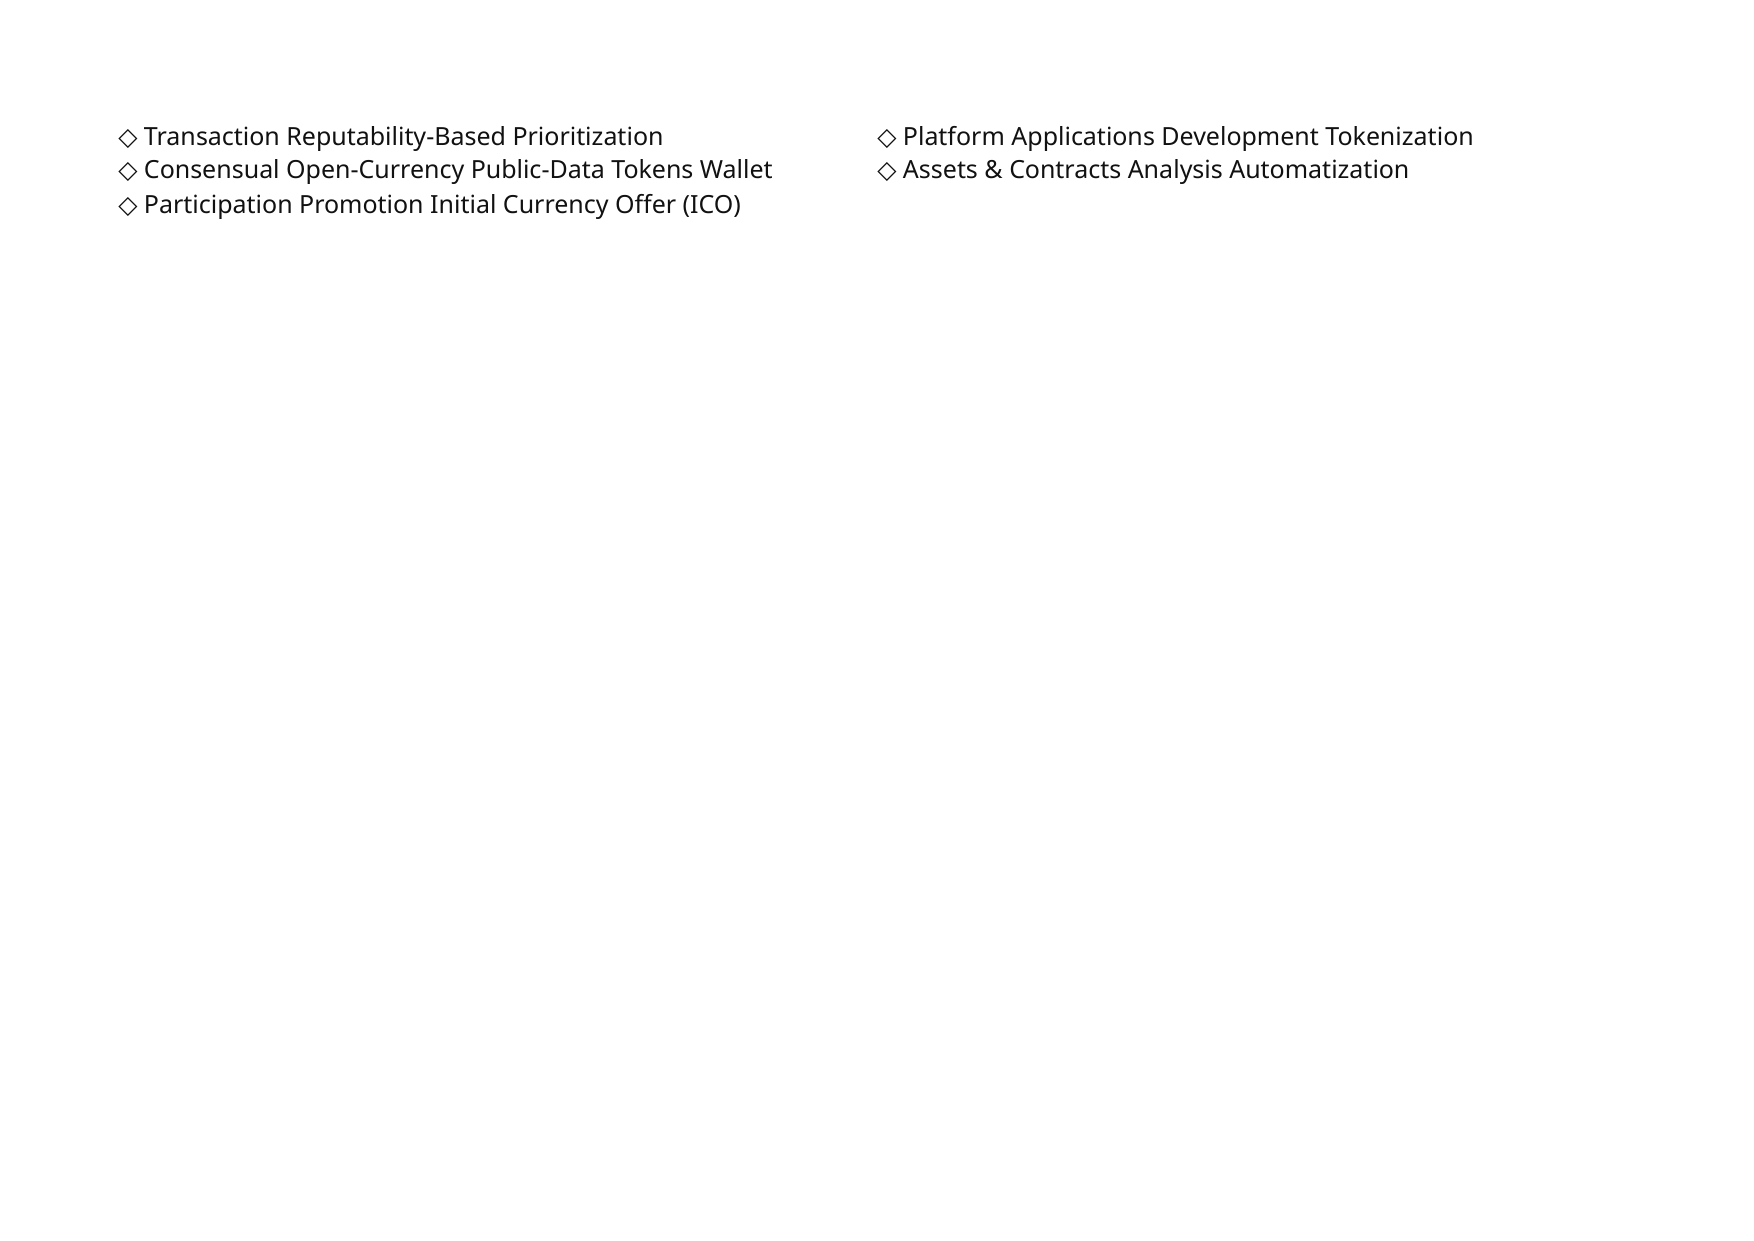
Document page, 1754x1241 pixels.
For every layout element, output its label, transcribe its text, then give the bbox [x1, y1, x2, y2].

text ◇ Consensual Open-Currency Public-Data Tokens Wallet [118, 152, 877, 186]
text ◇ Participation Promotion Initial Currency Offer (ICO) [118, 186, 877, 220]
text ◇ Platform Applications Development Tokenization ◇ Assets & Contracts Analysis Automatization [877, 118, 1636, 186]
text ◇ Transaction Reputability-Based Prioritization [118, 118, 877, 152]
